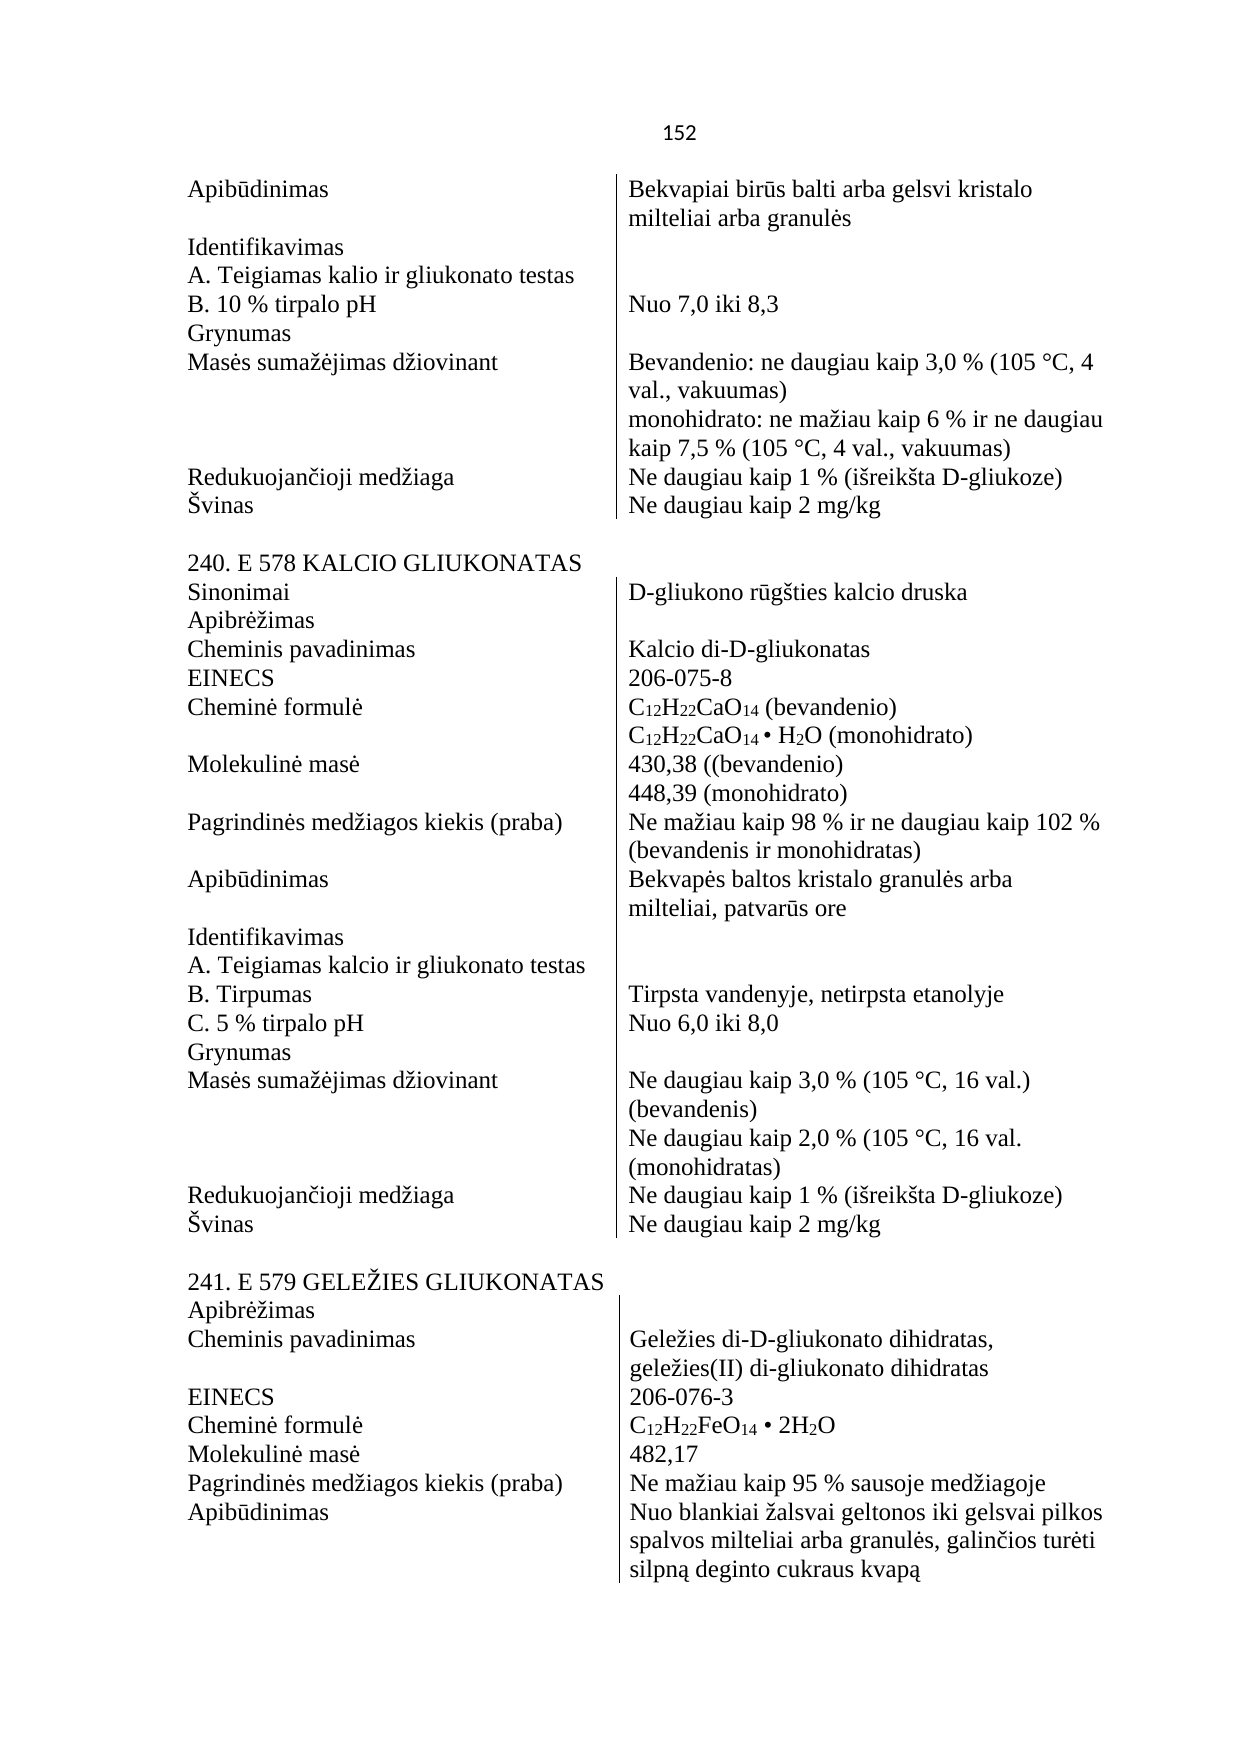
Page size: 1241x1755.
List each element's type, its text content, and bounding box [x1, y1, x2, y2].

table_cell D-gliukono rūgšties kalcio druska [617, 577, 1116, 605]
table_cell Pagrindinės medžiagos kiekis (praba) [177, 1468, 619, 1497]
table_cell [1116, 577, 1121, 605]
table_cell B. 10 % tirpalo pH [176, 289, 616, 318]
table_cell [1116, 692, 1121, 749]
table_cell Ne daugiau kaip 1 % (išreikšta D-gliukoze) [617, 1180, 1116, 1209]
table_cell Nuo 6,0 iki 8,0 [617, 1008, 1116, 1037]
table_cell [1116, 347, 1121, 462]
table_cell 430,38 ((bevandenio) 448,39 (monohidrato) [617, 749, 1116, 807]
table_cell Švinas [176, 1209, 616, 1238]
table_cell 206-076-3 [620, 1382, 1122, 1410]
table_cell Apibrėžimas [176, 605, 616, 634]
table_cell B. Tirpumas [176, 979, 616, 1008]
table_cell Švinas [176, 490, 616, 519]
table_cell C. 5 % tirpalo pH [176, 1008, 616, 1037]
table_cell [617, 318, 1116, 347]
table_cell [1116, 634, 1121, 663]
table_cell [1116, 979, 1121, 1008]
table_cell Nuo 7,0 iki 8,3 [617, 289, 1116, 318]
table_cell Masės sumažėjimas džiovinant [176, 347, 616, 462]
table_cell A. Teigiamas kalcio ir gliukonato testas [176, 950, 616, 979]
table_cell [1116, 490, 1121, 519]
table_cell Ne daugiau kaip 2 mg/kg [617, 490, 1116, 519]
table_cell Cheminis pavadinimas [176, 634, 616, 663]
table_cell C12H22FeO14 • 2H2O [620, 1410, 1122, 1439]
table_cell Grynumas [176, 318, 616, 347]
table_cell Identifikavimas [176, 232, 616, 260]
table_cell [1116, 318, 1121, 347]
table_cell Tirpsta vandenyje, netirpsta etanolyje [617, 979, 1116, 1008]
table_cell [617, 950, 1116, 979]
table_cell [1116, 1065, 1121, 1180]
table_cell [1116, 519, 1121, 577]
table_cell Pagrindinės medžiagos kiekis (praba) [176, 807, 616, 864]
table_cell [617, 260, 1116, 289]
table_cell Ne daugiau kaip 2 mg/kg [617, 1209, 1116, 1238]
table_cell Molekulinė masė [177, 1439, 619, 1468]
table_cell Masės sumažėjimas džiovinant [176, 1065, 616, 1180]
table_cell [1116, 174, 1121, 232]
table_cell Kalcio di-D-gliukonatas [617, 634, 1116, 663]
table_cell [1116, 950, 1121, 979]
table_cell [1116, 260, 1121, 289]
table_cell 240. E 578 KALCIO GLIUKONATAS [176, 519, 1116, 577]
table_cell Identifikavimas [176, 922, 616, 950]
table_cell Cheminis pavadinimas [177, 1324, 619, 1382]
table_cell C12H22CaO14 (bevandenio) C12H22CaO14 • H2O (monohidrato) [617, 692, 1116, 749]
table_cell [1116, 232, 1121, 260]
table_cell Ne daugiau kaip 3,0 % (105 °C, 16 val.) (bevandenis) Ne daugiau kaip 2,0 % (105 °C, 16 val. (monohidratas) [617, 1065, 1116, 1180]
table_cell [1116, 1209, 1121, 1238]
table_cell [1116, 1008, 1121, 1037]
table_cell [1116, 922, 1121, 950]
table_cell Cheminė formulė [176, 692, 616, 749]
table_cell [1116, 807, 1121, 864]
table_cell Molekulinė masė [176, 749, 616, 807]
table_cell Ne mažiau kaip 98 % ir ne daugiau kaip 102 % (bevandenis ir monohidratas) [617, 807, 1116, 864]
table_cell Ne daugiau kaip 1 % (išreikšta D-gliukoze) [617, 462, 1116, 490]
table_cell EINECS [176, 663, 616, 692]
table_cell Sinonimai [176, 577, 616, 605]
table_cell Bekvapės baltos kristalo granulės arba milteliai, patvarūs ore [617, 864, 1116, 922]
table_cell A. Teigiamas kalio ir gliukonato testas [176, 260, 616, 289]
table_cell Geležies di-D-gliukonato dihidratas, geležies(II) di-gliukonato dihidratas [620, 1324, 1122, 1382]
table_cell Cheminė formulė [177, 1410, 619, 1439]
table_cell Redukuojančioji medžiaga [176, 1180, 616, 1209]
table_cell Apibūdinimas [176, 174, 616, 232]
table_cell [617, 605, 1116, 634]
table_cell [1116, 289, 1121, 318]
table_cell Apibūdinimas [176, 864, 616, 922]
table_cell Bevandenio: ne daugiau kaip 3,0 % (105 °C, 4 val., vakuumas) monohidrato: ne mažiau kaip 6 % ir ne daugiau kaip 7,5 % (105 °C, 4 val., vakuumas) [617, 347, 1116, 462]
table_cell 482,17 [620, 1439, 1122, 1468]
table_cell Bekvapiai birūs balti arba gelsvi kristalo milteliai arba granulės [617, 174, 1116, 232]
table_cell [1116, 1037, 1121, 1065]
table_cell [1116, 663, 1121, 692]
table_cell [1116, 462, 1121, 490]
table_cell Apibrėžimas [177, 1295, 619, 1324]
table_cell Ne mažiau kaip 95 % sausoje medžiagoje [620, 1468, 1122, 1497]
table_cell 206-075-8 [617, 663, 1116, 692]
table_cell Apibūdinimas [177, 1497, 619, 1583]
table_cell EINECS [177, 1382, 619, 1410]
table_cell [1116, 749, 1121, 807]
table_cell [1116, 864, 1121, 922]
table_cell [617, 232, 1116, 260]
table_cell Grynumas [176, 1037, 616, 1065]
table_cell [617, 1037, 1116, 1065]
table_header 241. E 579 GELEŽIES GLIUKONATAS [177, 1267, 1122, 1295]
table_cell [1116, 1180, 1121, 1209]
table_cell Redukuojančioji medžiaga [176, 462, 616, 490]
table_cell [620, 1295, 1122, 1324]
table_cell [617, 922, 1116, 950]
table_cell [1116, 605, 1121, 634]
table_cell Nuo blankiai žalsvai geltonos iki gelsvai pilkos spalvos milteliai arba granulės, galinčios turėti silpną deginto cukraus kvapą [620, 1497, 1122, 1583]
